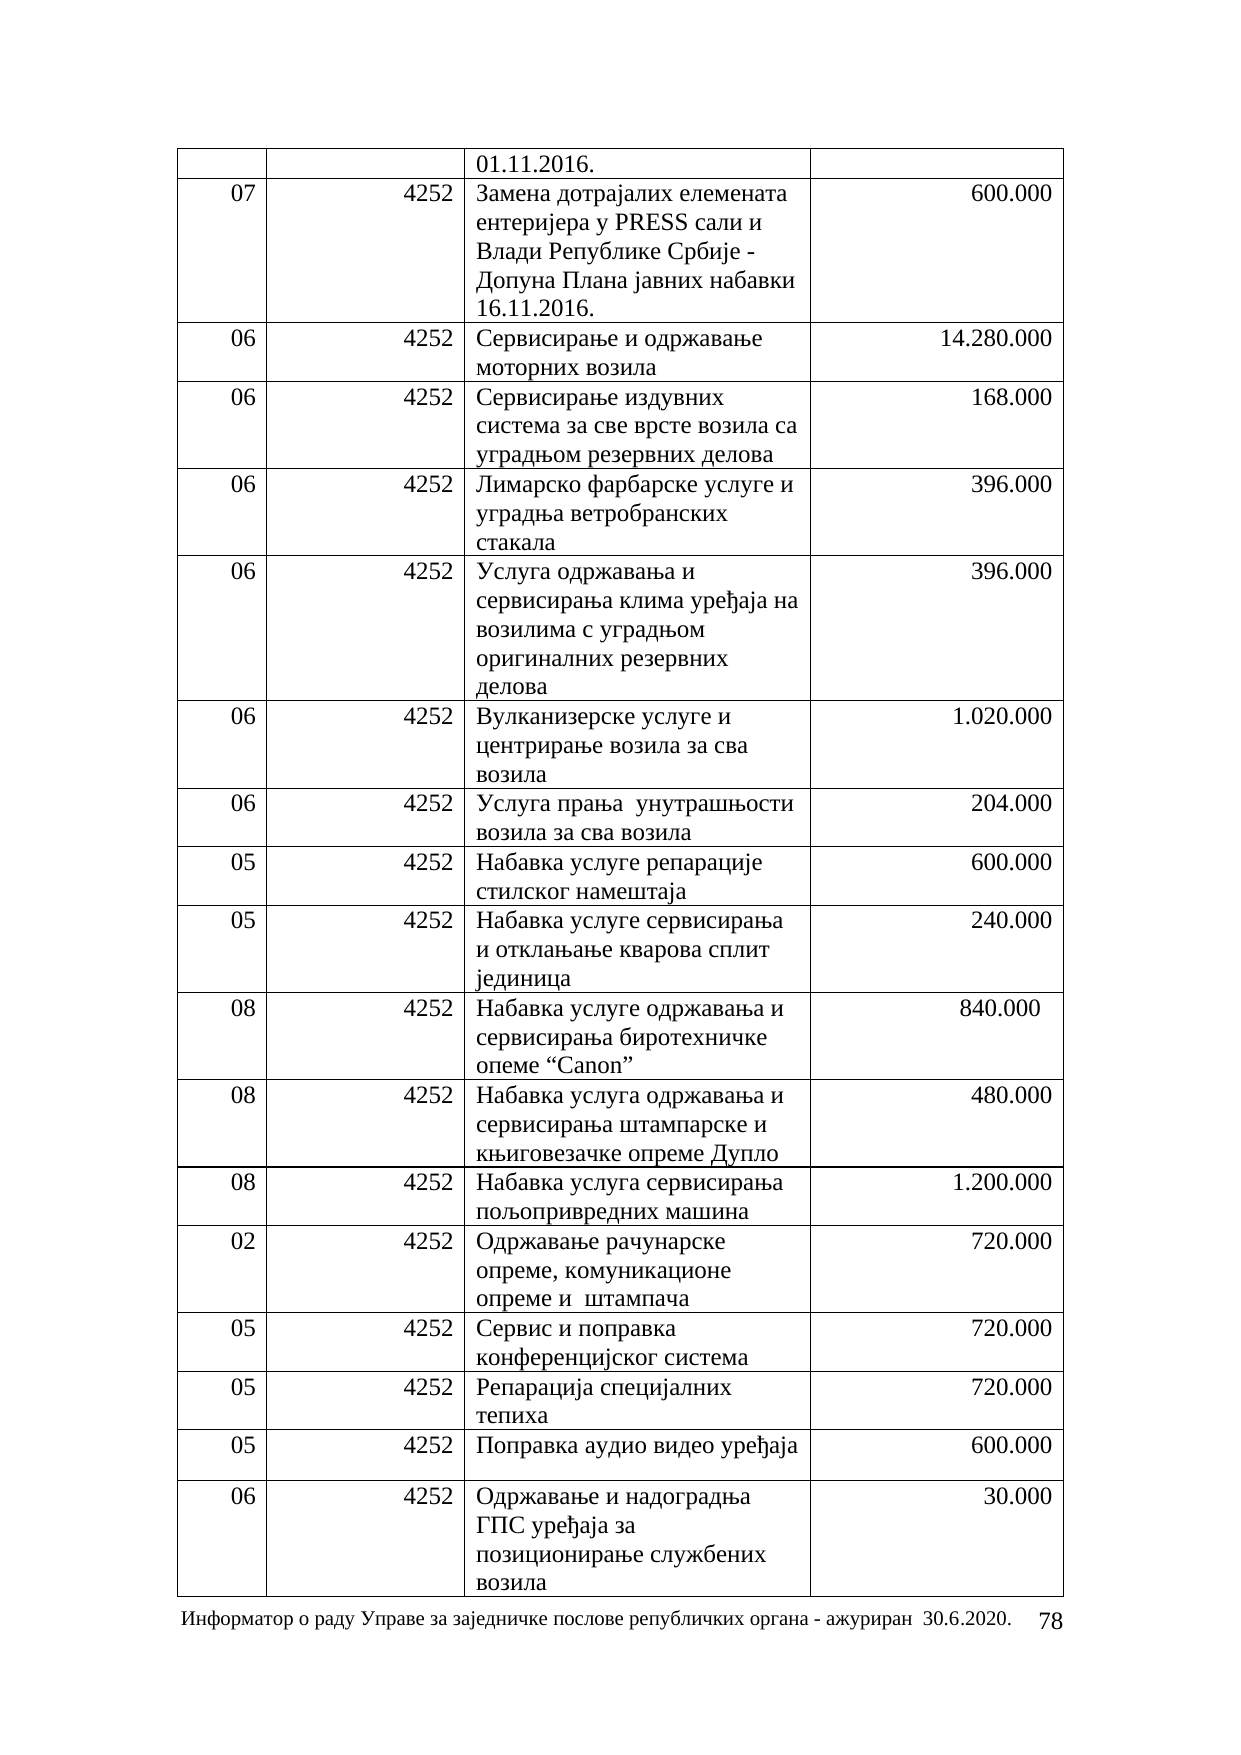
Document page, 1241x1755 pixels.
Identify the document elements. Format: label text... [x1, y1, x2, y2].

table_cell 05 [178, 1313, 266, 1371]
table_cell 14.280.000 [811, 323, 1063, 381]
table_cell 06 [178, 789, 266, 846]
table_cell 05 [178, 1430, 266, 1480]
table_cell 05 [178, 906, 266, 992]
table_cell 1.020.000 [811, 701, 1063, 787]
table_cell 4252 [267, 789, 464, 846]
table_cell Сервис и поправка конференцијског система [465, 1313, 810, 1371]
table_cell Одржавање и надоградња ГПС уређаја за позиционирање службених возила [465, 1481, 810, 1596]
table_cell 600.000 [811, 1430, 1063, 1480]
table_cell 4252 [267, 1481, 464, 1596]
table_cell Одржавање рачунарске опреме, комуникационе опреме и штампача [465, 1226, 810, 1312]
table_cell 4252 [267, 906, 464, 992]
table_cell Набавка услуга одржавања и сервисирања штампарске и књиговезачке опреме Дупло [465, 1080, 810, 1166]
table_cell 840.000 [811, 993, 1063, 1079]
table_cell 720.000 [811, 1372, 1063, 1429]
table_cell 08 [178, 1080, 266, 1166]
table_cell Сервисирање и одржавање моторних возила [465, 323, 810, 381]
table_cell 08 [178, 993, 266, 1079]
table_cell 06 [178, 701, 266, 787]
table_cell 05 [178, 1372, 266, 1429]
table_cell 600.000 [811, 847, 1063, 904]
table_cell 08 [178, 1168, 266, 1225]
table_cell 396.000 [811, 556, 1063, 700]
table_cell 720.000 [811, 1226, 1063, 1312]
table_cell Репарација специјалних тепиха [465, 1372, 810, 1429]
table_cell Сервисирање издувних система за све врсте возила са уградњом резервних делова [465, 382, 810, 468]
table_cell 06 [178, 469, 266, 555]
table_cell 06 [178, 323, 266, 381]
table_cell 1.200.000 [811, 1168, 1063, 1225]
table_cell 05 [178, 847, 266, 904]
table_cell Набавка услуге сервисирања и отклањање кварова сплит јединица [465, 906, 810, 992]
table_cell 4252 [267, 323, 464, 381]
table_cell 06 [178, 1481, 266, 1596]
table_cell 4252 [267, 701, 464, 787]
table_cell 4252 [267, 1168, 464, 1225]
table_cell Набавка услуга сервисирања пољопривредних машина [465, 1168, 810, 1225]
table_cell [811, 149, 1063, 177]
table_cell [267, 149, 464, 177]
table_cell Вулканизерске услуге и центрирање возила за сва возила [465, 701, 810, 787]
table_cell 204.000 [811, 789, 1063, 846]
table_cell 4252 [267, 469, 464, 555]
table_cell Поправка аудио видео уређаја [465, 1430, 810, 1480]
table_cell 4252 [267, 1226, 464, 1312]
table_cell 600.000 [811, 179, 1063, 322]
table_cell 480.000 [811, 1080, 1063, 1166]
table_cell 07 [178, 179, 266, 322]
table_cell 30.000 [811, 1481, 1063, 1596]
table_cell Лимарско фарбарске услуге и уградња ветробранских стакала [465, 469, 810, 555]
table_cell 396.000 [811, 469, 1063, 555]
table_cell 4252 [267, 179, 464, 322]
table_cell Услуга прања унутрашњости возила за сва возила [465, 789, 810, 846]
table_cell 168.000 [811, 382, 1063, 468]
table_cell 4252 [267, 556, 464, 700]
table_cell 4252 [267, 1430, 464, 1480]
table_cell 720.000 [811, 1313, 1063, 1371]
table_cell 4252 [267, 993, 464, 1079]
table_cell 4252 [267, 1080, 464, 1166]
table_cell Набавка услуге одржавања и сервисирања биротехничке опеме “Canon” [465, 993, 810, 1079]
table_cell Услуга одржавања и сервисирања клима уређаја на возилима с уградњом оригиналних резервних делова [465, 556, 810, 700]
table_cell 06 [178, 556, 266, 700]
table_cell 4252 [267, 847, 464, 904]
table_cell 01.11.2016. [465, 149, 810, 177]
table_cell 06 [178, 382, 266, 468]
table_cell 4252 [267, 382, 464, 468]
table_cell 4252 [267, 1313, 464, 1371]
table_cell Замена дотрајалих елемената ентеријера у PRESS сали и Влади Републике Србије - Допуна Плана јавних набавки 16.11.2016. [465, 179, 810, 322]
table_cell 4252 [267, 1372, 464, 1429]
table_cell Набавка услуге репарације стилског намештаја [465, 847, 810, 904]
table_cell 02 [178, 1226, 266, 1312]
table_cell 240.000 [811, 906, 1063, 992]
table_cell [178, 149, 266, 177]
